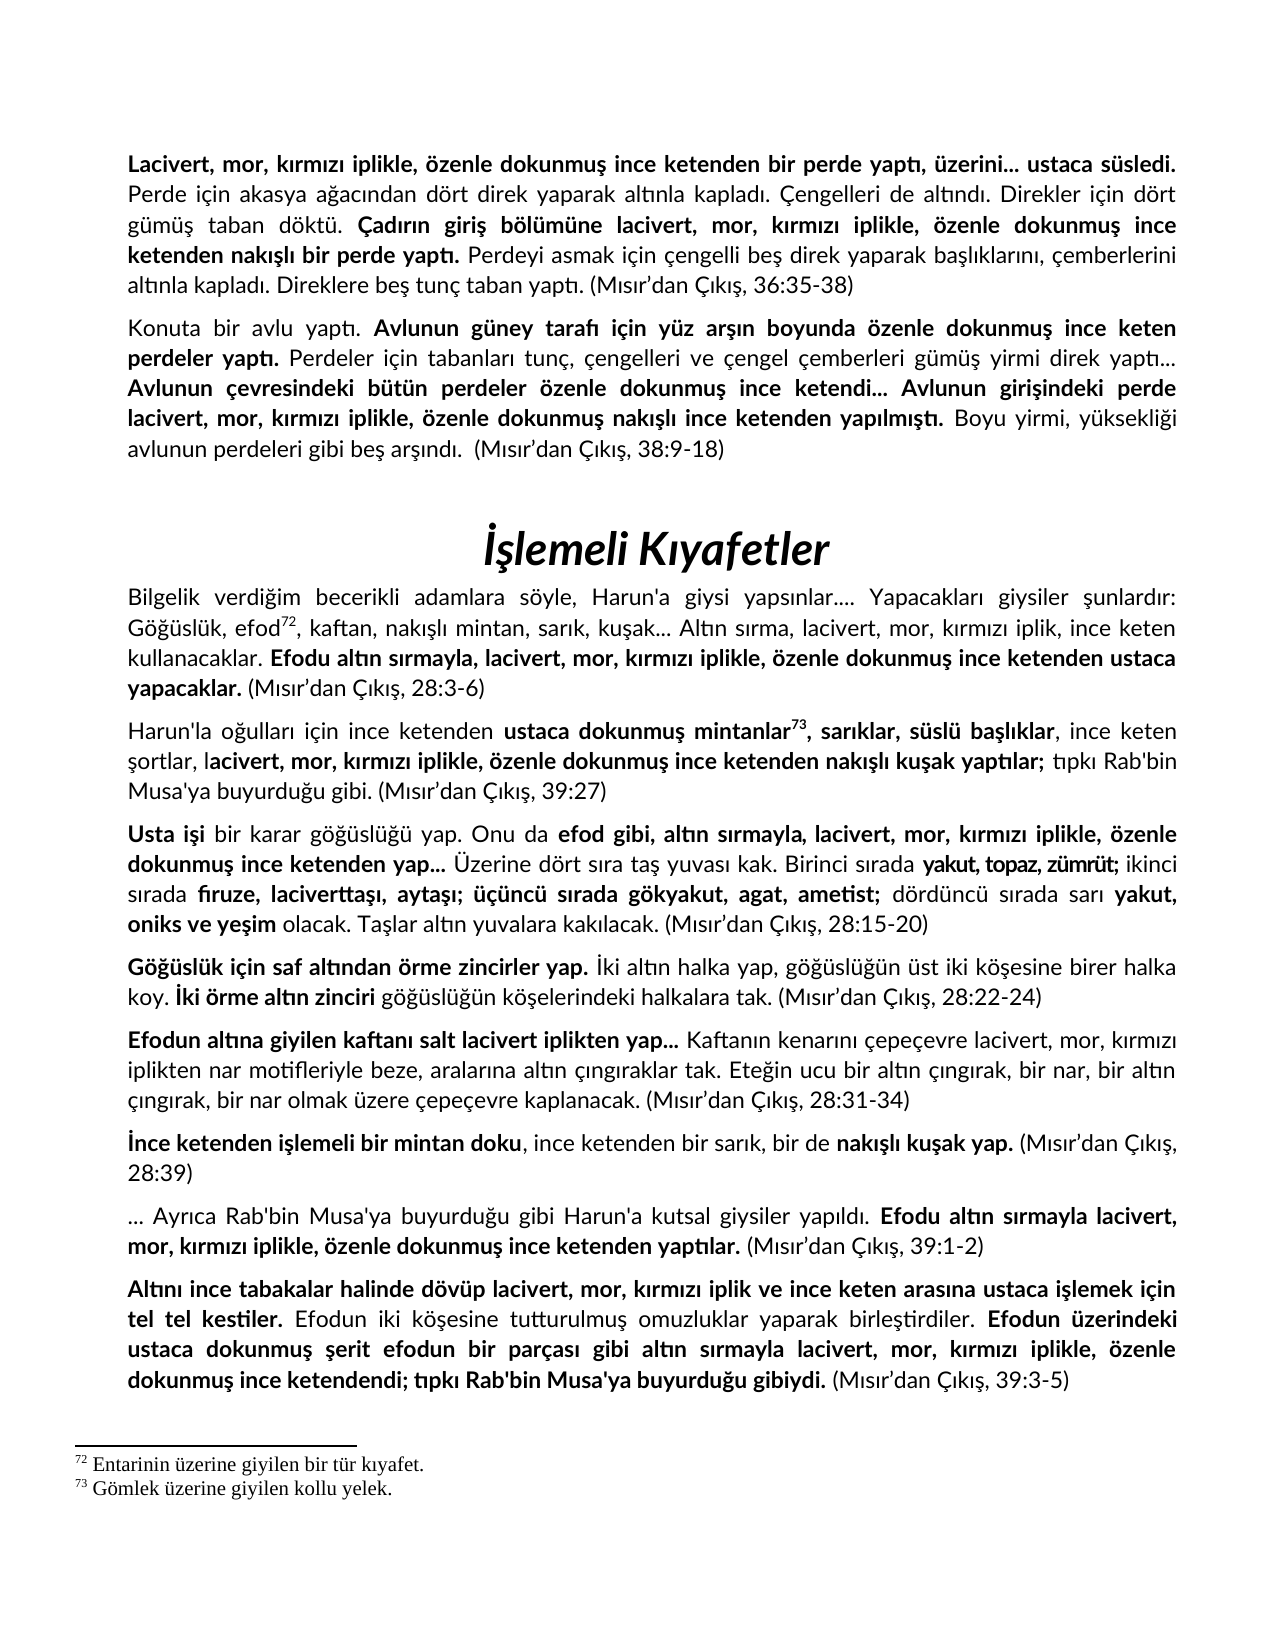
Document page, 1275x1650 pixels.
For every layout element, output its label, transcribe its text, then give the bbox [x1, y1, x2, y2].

text Lacivert, mor, kırmızı iplikle, özenle dokunmuş ince ketenden bir perde yaptı, üzerini... ustaca süsledi. Perde için akasya ağacından dört direk yaparak altınla kapladı. Çengelleri de altındı. Direkler için dört gümüş taban döktü. Çadırın giriş bölümüne lacivert, mor, kırmızı iplikle, özenle dokunmuş ince ketenden nakışlı bir perde yaptı. Perdeyi asmak için çengelli beş direk yaparak başlıklarını, çemberlerini altınla kapladı. Direklere beş tunç taban yaptı. (Mısır’dan Çıkış, 36:35-38) [127, 150, 1177, 298]
text ... Ayrıca Rab'bin Musa'ya buyurduğu gibi Harun'a kutsal giysiler yapıldı. Efodu altın sırmayla lacivert, mor, kırmızı iplikle, özenle dokunmuş ince ketenden yaptılar. (Mısır’dan Çıkış, 39:1-2) [127, 1202, 1177, 1259]
text Göğüslük için saf altından örme zincirler yap. İki altın halka yap, göğüslüğün üst iki köşesine birer halka koy. İki örme altın zinciri göğüslüğün köşelerindeki halkalara tak. (Mısır’dan Çıkış, 28:22-24) [127, 953, 1177, 1011]
text Altını ince tabakalar halinde dövüp lacivert, mor, kırmızı iplik ve ince keten arasına ustaca işlemek için tel tel kestiler. Efodun iki köşesine tutturulmuş omuzluklar yaparak birleştirdiler. Efodun üzerindeki ustaca dokunmuş şerit efodun bir parçası gibi altın sırmayla lacivert, mor, kırmızı iplikle, özenle dokunmuş ince ketendendi; tıpkı Rab'bin Musa'ya buyurduğu gibiydi. (Mısır’dan Çıkış, 39:3-5) [127, 1275, 1177, 1393]
text Usta işi bir karar göğüslüğü yap. Onu da efod gibi, altın sırmayla, lacivert, mor, kırmızı iplikle, özenle dokunmuş ince ketenden yap... Üzerine dört sıra taş yuvası kak. Birinci sırada yakut, topaz, zümrüt; ikinci sırada firuze, laciverttaşı, aytaşı; üçüncü sırada gökyakut, agat, ametist; dördüncü sırada sarı yakut, oniks ve yeşim olacak. Taşlar altın yuvalara kakılacak. (Mısır’dan Çıkış, 28:15-20) [127, 819, 1177, 938]
text Entarinin üzerine giyilen bir tür kıyafet. [75, 1452, 1200, 1476]
subtitle İşlemeli Kıyafetler [112, 520, 1200, 575]
text İnce ketenden işlemeli bir mintan doku, ince ketenden bir sarık, bir de nakışlı kuşak yap. (Mısır’dan Çıkış, 28:39) [127, 1129, 1177, 1187]
text Konuta bir avlu yaptı. Avlunun güney tarafı için yüz arşın boyunda özenle dokunmuş ince keten perdeler yaptı. Perdeler için tabanları tunç, çengelleri ve çengel çemberleri gümüş yirmi direk yaptı... Avlunun çevresindeki bütün perdeler özenle dokunmuş ince ketendi... Avlunun girişindeki perde lacivert, mor, kırmızı iplikle, özenle dokunmuş nakışlı ince ketenden yapılmıştı. Boyu yirmi, yüksekliği avlunun perdeleri gibi beş arşındı. (Mısır’dan Çıkış, 38:9-18) [127, 313, 1177, 462]
text Bilgelik verdiğim becerikli adamlara söyle, Harun'a giysi yapsınlar.... Yapacakları giysiler şunlardır: Göğüslük, efod, kaftan, nakışlı mintan, sarık, kuşak... Altın sırma, lacivert, mor, kırmızı iplik, ince keten kullanacaklar. Efodu altın sırmayla, lacivert, mor, kırmızı iplikle, özenle dokunmuş ince ketenden ustaca yapacaklar. (Mısır’dan Çıkış, 28:3-6) [127, 583, 1177, 701]
text Efodun altına giyilen kaftanı salt lacivert iplikten yap... Kaftanın kenarını çepeçevre lacivert, mor, kırmızı iplikten nar motifleriyle beze, aralarına altın çıngıraklar tak. Eteğin ucu bir altın çıngırak, bir nar, bir altın çıngırak, bir nar olmak üzere çepeçevre kaplanacak. (Mısır’dan Çıkış, 28:31-34) [127, 1026, 1177, 1114]
text Harun'la oğulları için ince ketenden ustaca dokunmuş mintanlar, sarıklar, süslü başlıklar, ince keten şortlar, lacivert, mor, kırmızı iplikle, özenle dokunmuş ince ketenden nakışlı kuşak yaptılar; tıpkı Rab'bin Musa'ya buyurduğu gibi. (Mısır’dan Çıkış, 39:27) [127, 716, 1177, 804]
text Gömlek üzerine giyilen kollu yelek. [75, 1476, 1200, 1500]
